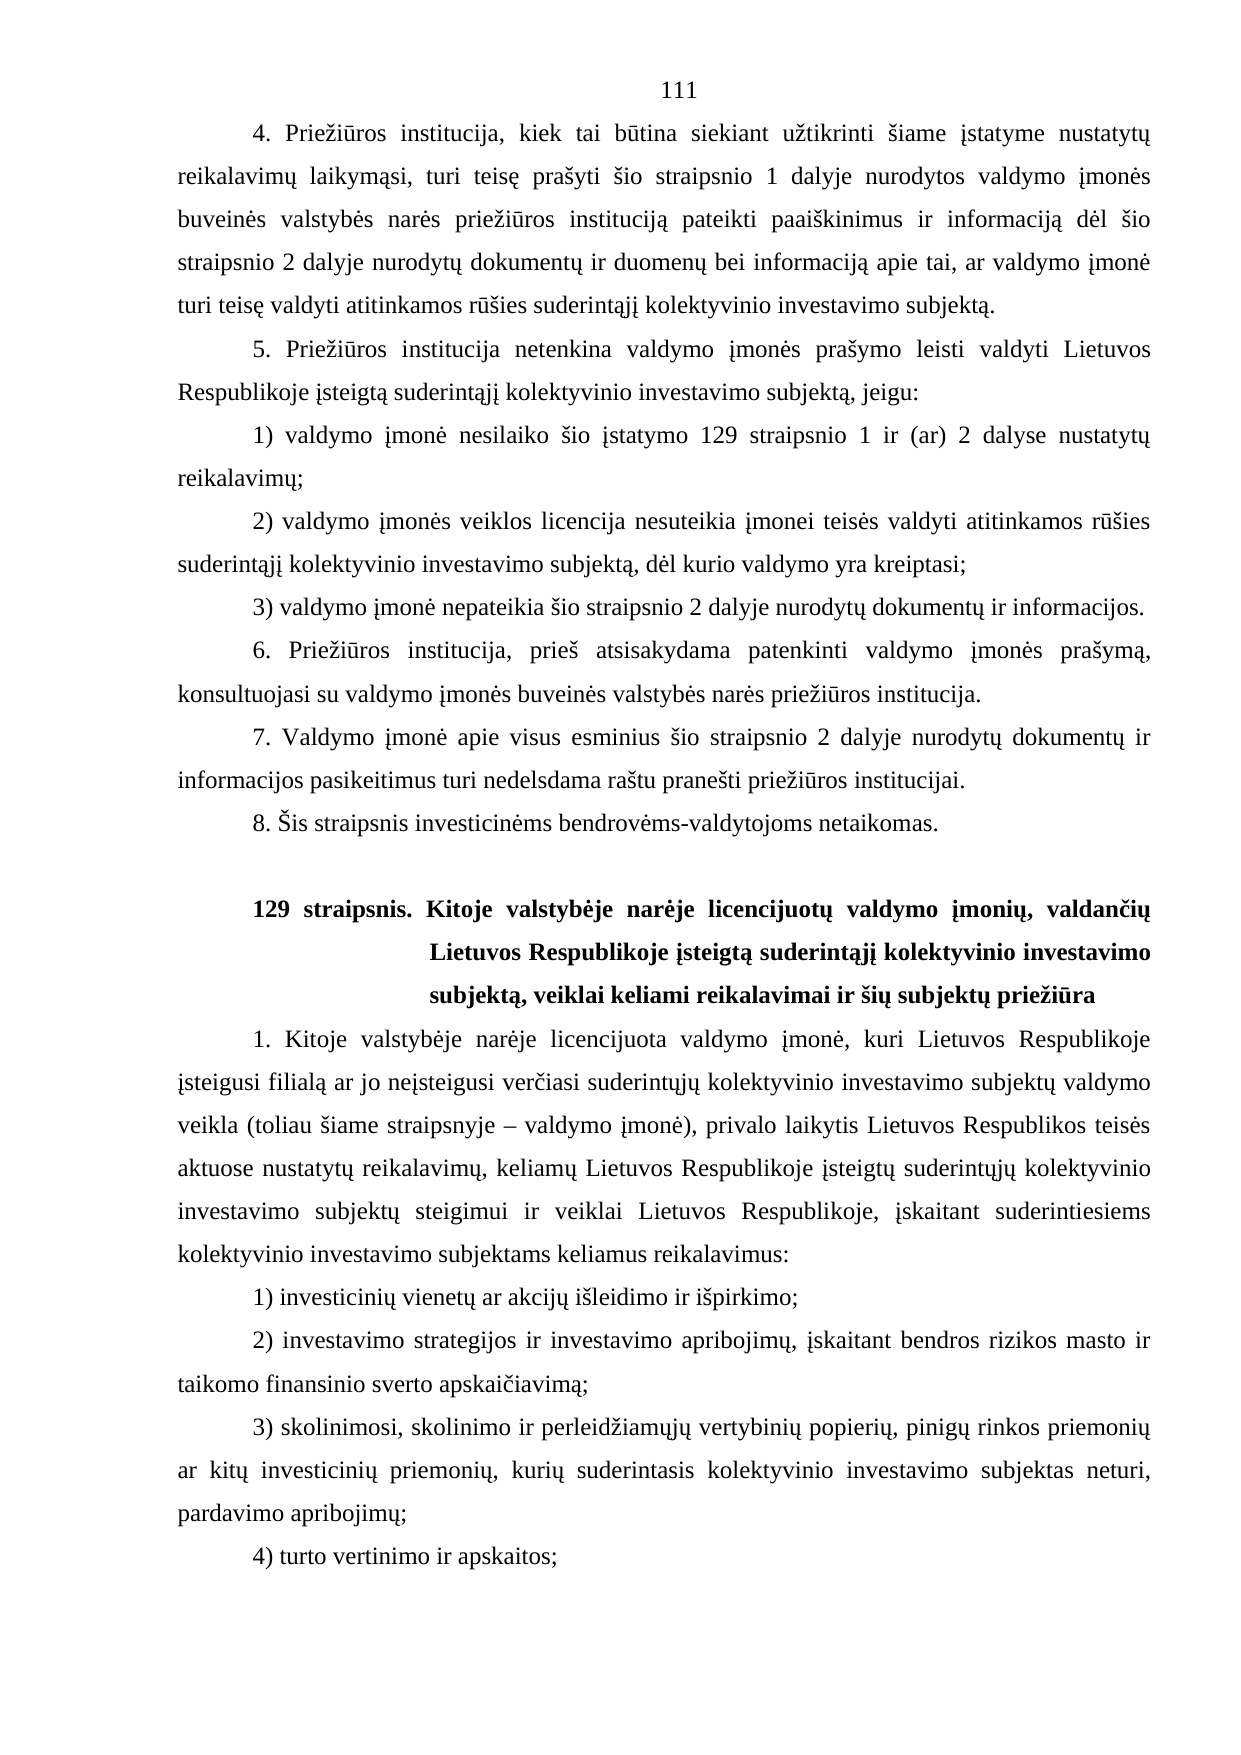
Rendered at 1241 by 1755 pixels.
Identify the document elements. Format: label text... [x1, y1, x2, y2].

text 6. Priežiūros institucija, prieš atsisakydama patenkinti valdymo įmonės prašymą, konsultuojasi su valdymo įmonės buveinės valstybės narės priežiūros institucija. [177, 636, 1152, 707]
text 4) turto vertinimo ir apskaitos; [177, 1541, 1152, 1570]
text 3) valdymo įmonė nepateikia šio straipsnio 2 dalyje nurodytų dokumentų ir informacijos. [177, 592, 1152, 621]
text 1) investicinių vienetų ar akcijų išleidimo ir išpirkimo; [177, 1282, 1152, 1311]
text 1. Kitoje valstybėje narėje licencijuota valdymo įmonė, kuri Lietuvos Respublikoje įsteigusi filialą ar jo neįsteigusi verčiasi suderintųjų kolektyvinio investavimo subjektų valdymo veikla (toliau šiame straipsnyje – valdymo įmonė), privalo laikytis Lietuvos Respublikos teisės aktuose nustatytų reikalavimų, keliamų Lietuvos Respublikoje įsteigtų suderintųjų kolektyvinio investavimo subjektų steigimui ir veiklai Lietuvos Respublikoje, įskaitant suderintiesiems kolektyvinio investavimo subjektams keliamus reikalavimus: [177, 1024, 1152, 1268]
text 8. Šis straipsnis investicinėms bendrovėms-valdytojoms netaikomas. [177, 808, 1152, 837]
text 2) valdymo įmonės veiklos licencija nesuteikia įmonei teisės valdyti atitinkamos rūšies suderintąjį kolektyvinio investavimo subjektą, dėl kurio valdymo yra kreiptasi; [177, 506, 1152, 578]
text 2) investavimo strategijos ir investavimo apribojimų, įskaitant bendros rizikos masto ir taikomo finansinio sverto apskaičiavimą; [177, 1326, 1152, 1397]
text 4. Priežiūros institucija, kiek tai būtina siekiant užtikrinti šiame įstatyme nustatytų reikalavimų laikymąsi, turi teisę prašyti šio straipsnio 1 dalyje nurodytos valdymo įmonės buveinės valstybės narės priežiūros instituciją pateikti paaiškinimus ir informaciją dėl šio straipsnio 2 dalyje nurodytų dokumentų ir duomenų bei informaciją apie tai, ar valdymo įmonė turi teisę valdyti atitinkamos rūšies suderintąjį kolektyvinio investavimo subjektą. [177, 118, 1152, 319]
text 3) skolinimosi, skolinimo ir perleidžiamųjų vertybinių popierių, pinigų rinkos priemonių ar kitų investicinių priemonių, kurių suderintasis kolektyvinio investavimo subjektas neturi, pardavimo apribojimų; [177, 1412, 1152, 1527]
text 1) valdymo įmonė nesilaiko šio įstatymo 129 straipsnio 1 ir (ar) 2 dalyse nustatytų reikalavimų; [177, 420, 1152, 492]
text 129 straipsnis. Kitoje valstybėje narėje licencijuotų valdymo įmonių, valdančių Lietuvos Respublikoje įsteigtą suderintąjį kolektyvinio investavimo subjektą, veiklai keliami reikalavimai ir šių subjektų priežiūra [252, 894, 1152, 1009]
text 7. Valdymo įmonė apie visus esminius šio straipsnio 2 dalyje nurodytų dokumentų ir informacijos pasikeitimus turi nedelsdama raštu pranešti priežiūros institucijai. [177, 722, 1152, 794]
text 5. Priežiūros institucija netenkina valdymo įmonės prašymo leisti valdyti Lietuvos Respublikoje įsteigtą suderintąjį kolektyvinio investavimo subjektą, jeigu: [177, 334, 1152, 406]
